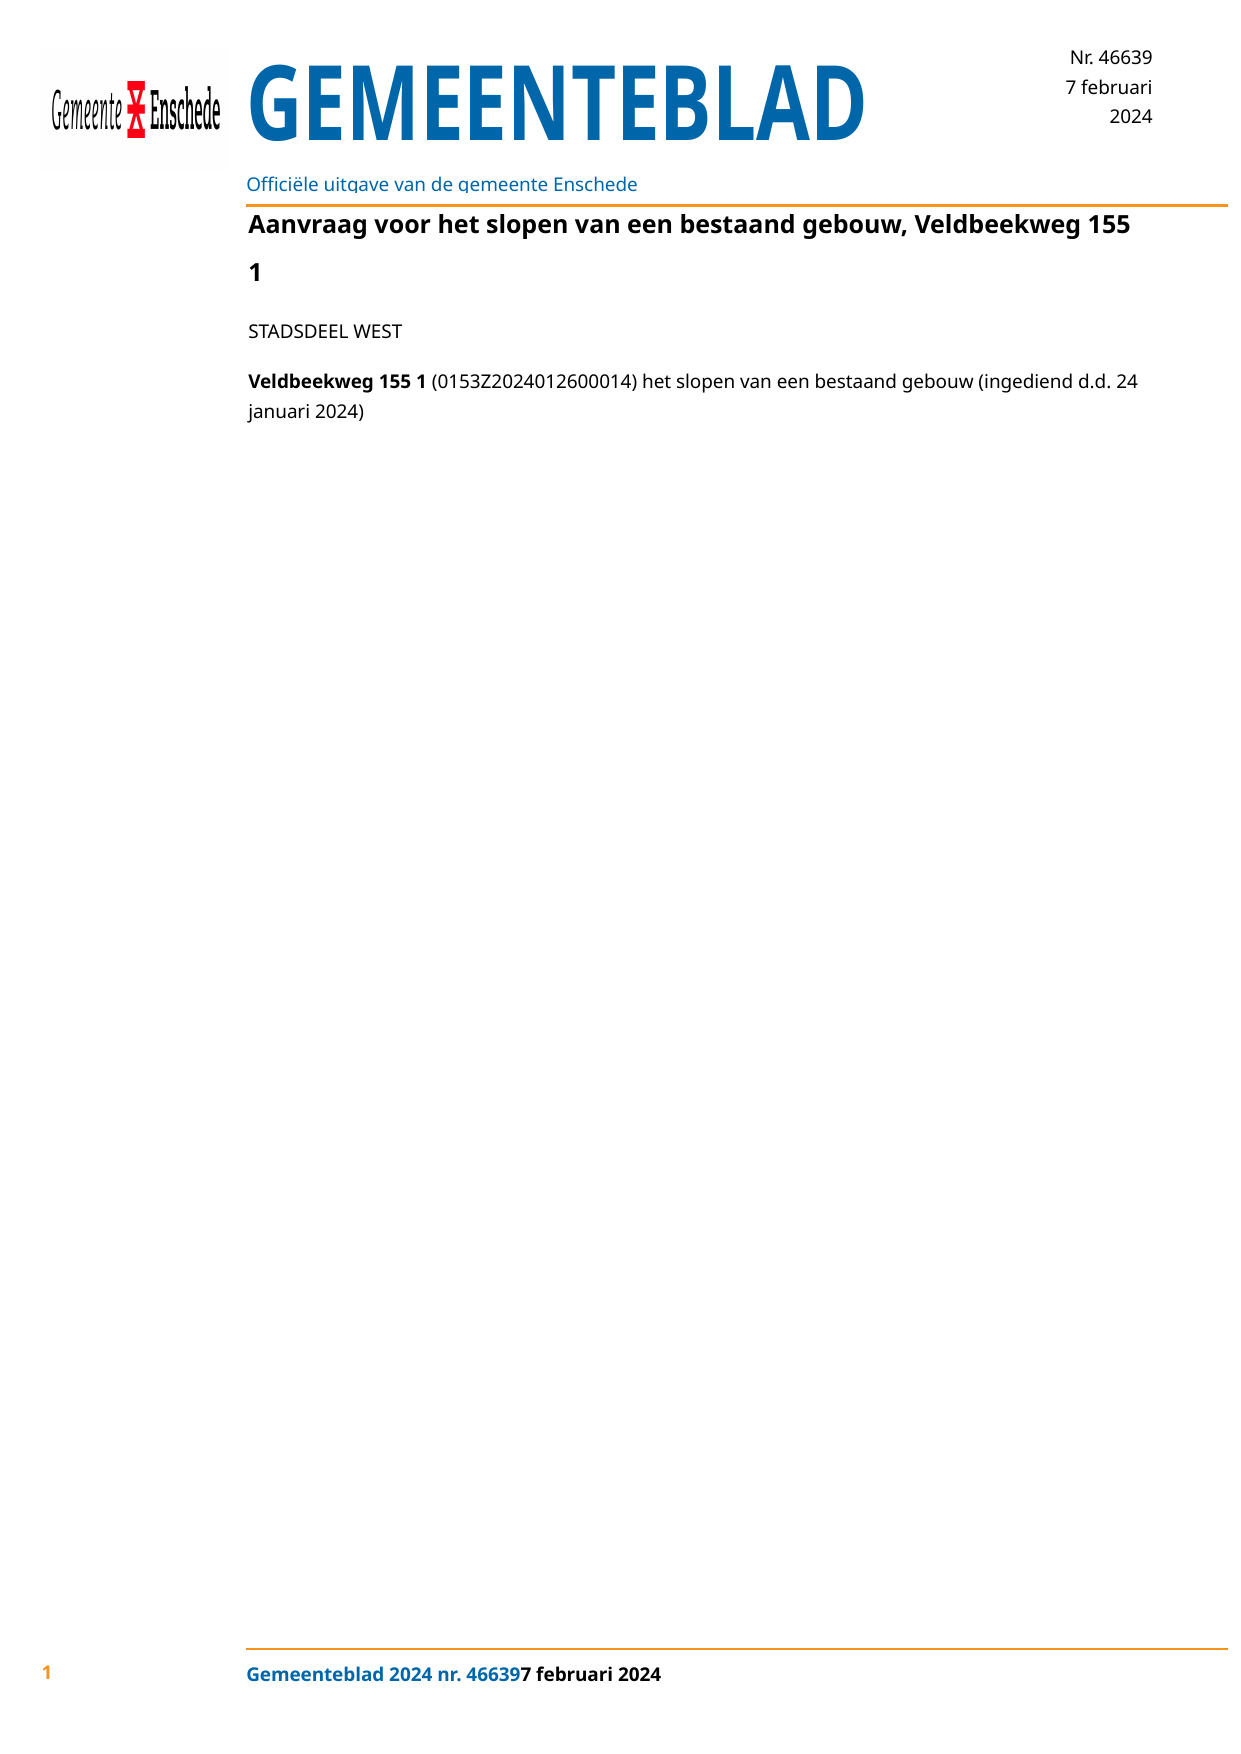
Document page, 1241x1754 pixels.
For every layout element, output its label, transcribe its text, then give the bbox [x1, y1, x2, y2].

text Veldbeekweg 155 1 (0153Z2024012600014) het slopen van een bestaand gebouw (ingediend d.d. 24 januari 2024) [248, 368, 1152, 424]
text Aanvraag voor het slopen van een bestaand gebouw, Veldbeekweg 155 1 [248, 207, 1152, 288]
picture [41, 47, 231, 172]
text STADSDEEL WEST [248, 318, 1152, 344]
